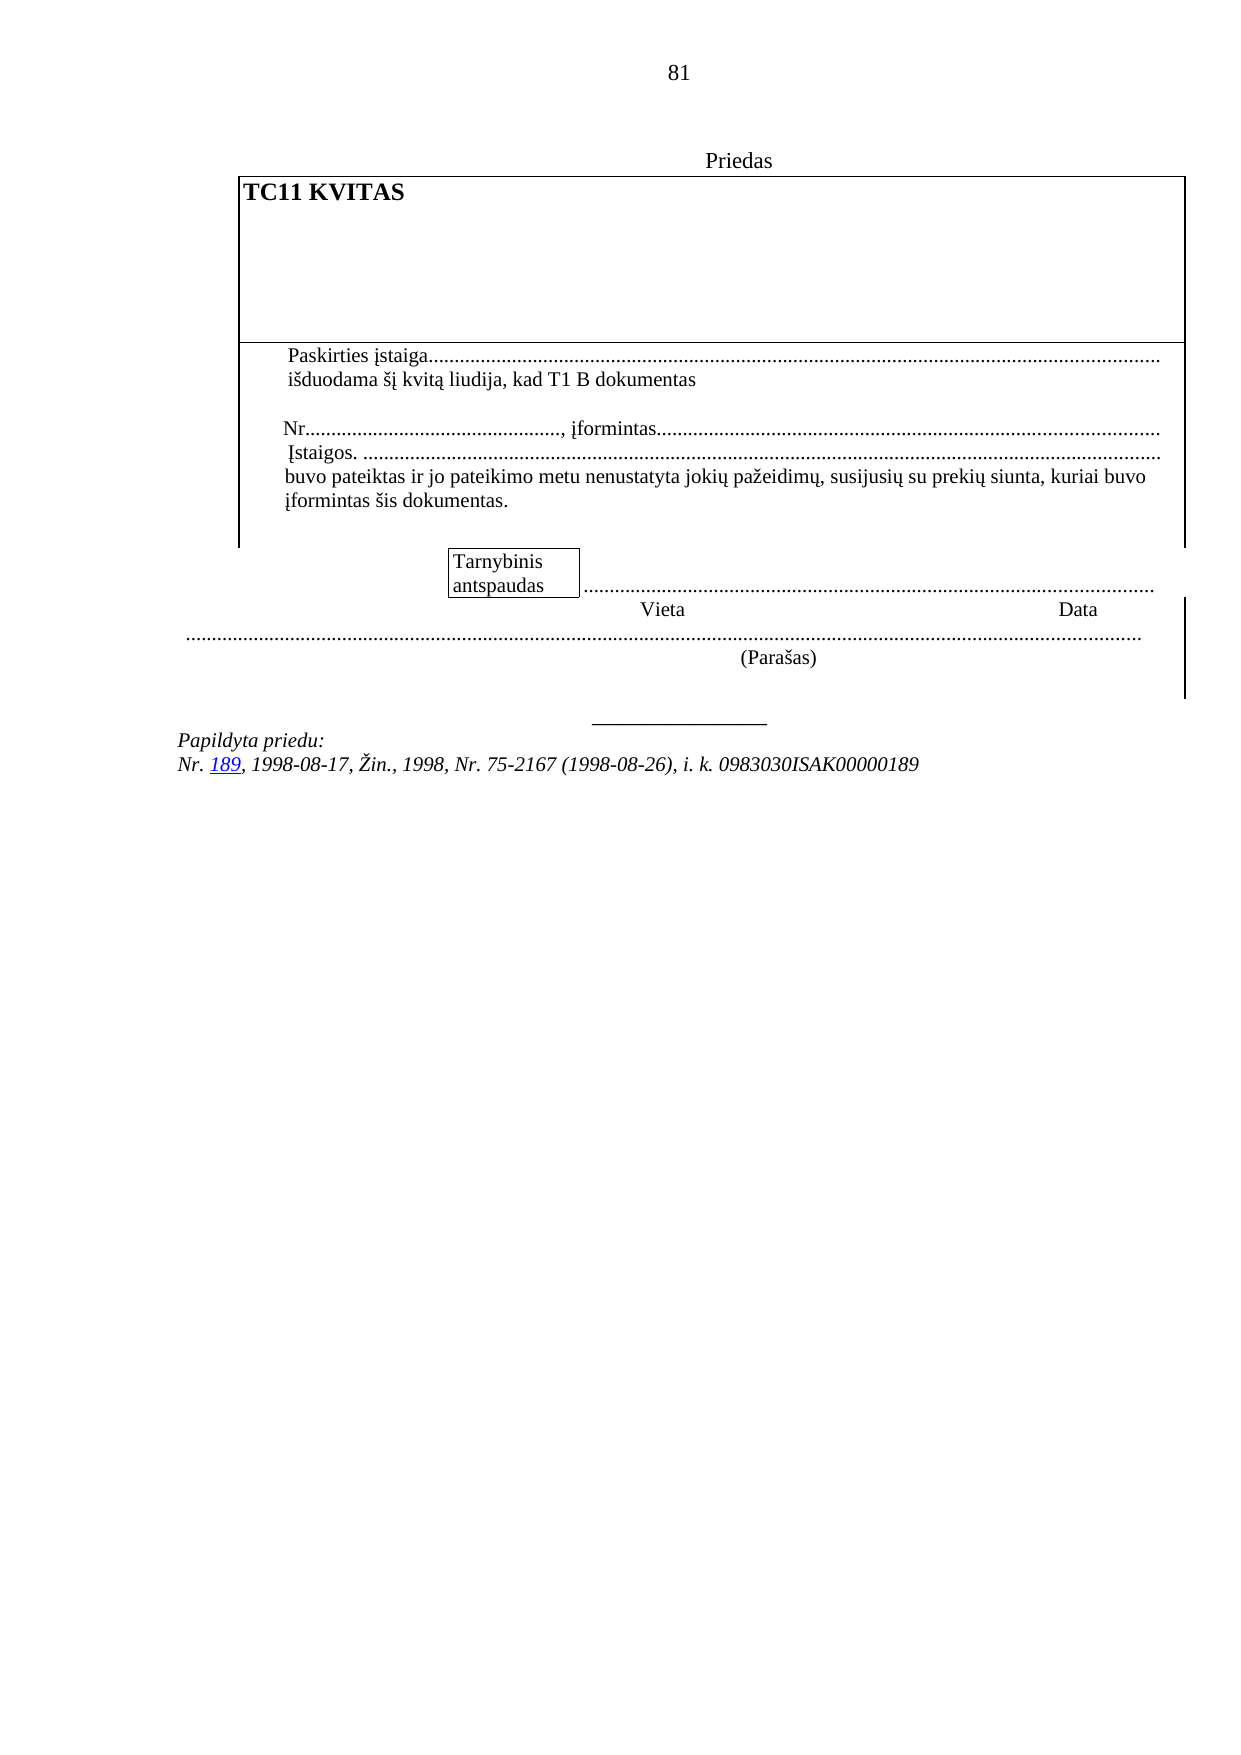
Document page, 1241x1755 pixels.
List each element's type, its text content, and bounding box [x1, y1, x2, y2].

table_cell Paskirties įstaiga išduodama šį kvitą liudija, kad T1 B dokumentas Nr. , įformintas Įstaigos. ... buvo pateiktas ir jo pateikimo metu nenustatyta jokių pažeidimų, susijusių su prekių siunta, kuriai buvo įformintas šis dokumentas. [240, 343, 1184, 548]
table_cell [181, 495, 238, 548]
text Papildyta priedu: [177, 728, 1181, 752]
table_cell [181, 176, 238, 342]
table_cell Tarnybinis antspaudas [449, 549, 579, 597]
table_cell Vieta Data [181, 597, 1184, 645]
text ______________ [177, 699, 1181, 728]
table_cell [580, 548, 1185, 597]
table_header [1049, 147, 1185, 176]
table_header [181, 147, 239, 176]
table_cell [181, 342, 238, 389]
table_cell [181, 548, 239, 597]
table_header Priedas [508, 147, 1048, 176]
table_header [373, 147, 508, 176]
table_header [239, 147, 373, 176]
table_cell TC11 KVITAS [240, 177, 1184, 342]
table_cell [239, 548, 448, 597]
table_cell (Parašas) [181, 645, 1184, 699]
table_cell [181, 389, 238, 495]
text Nr. 189, 1998-08-17, Žin., 1998, Nr. 75-2167 (1998-08-26), i. k. 0983030ISAK00000189 [177, 752, 1181, 776]
